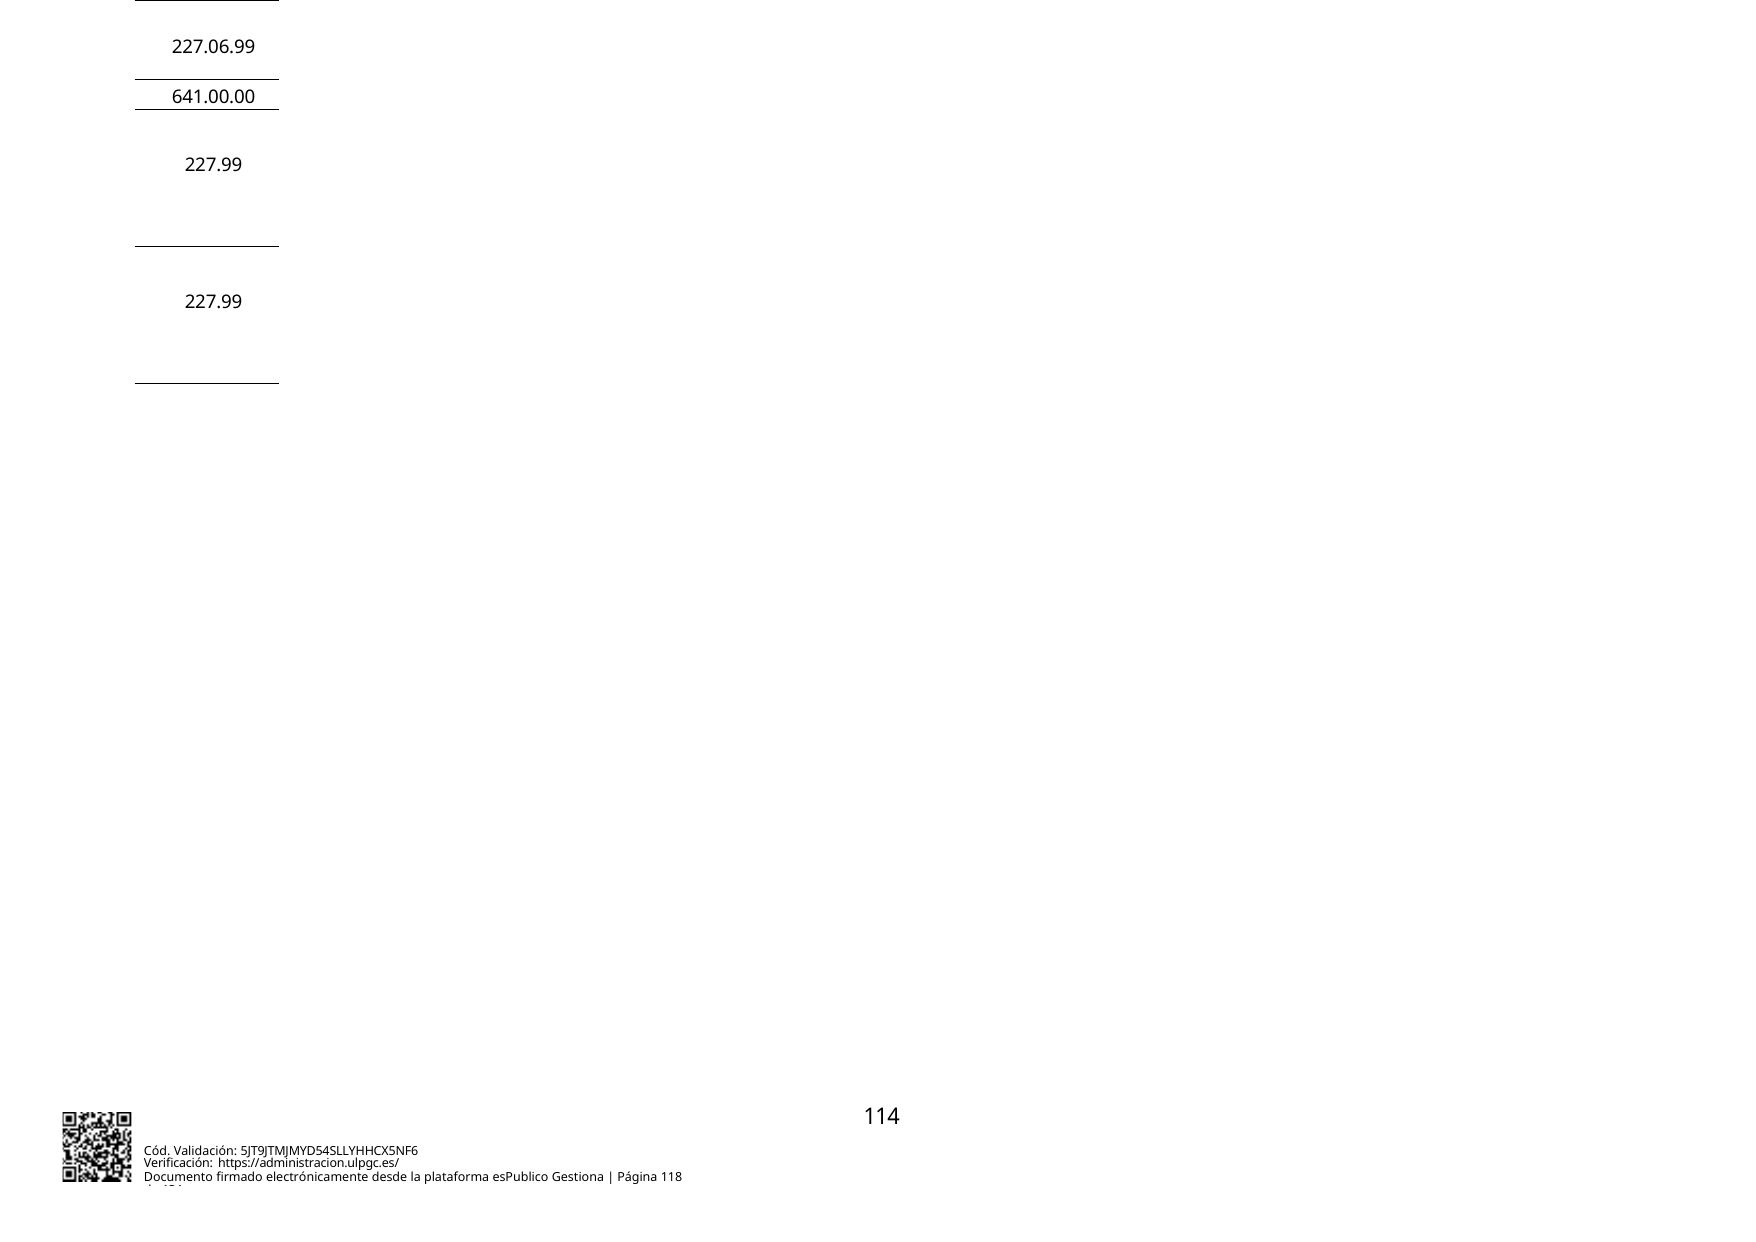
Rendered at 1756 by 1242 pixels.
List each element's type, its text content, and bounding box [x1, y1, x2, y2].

table_cell 641.00.00 [135, 80, 277, 109]
table_cell [135, 341, 277, 383]
table_cell 227.99 [135, 110, 277, 204]
table_cell 227.99 [135, 247, 277, 341]
table_cell [135, 205, 277, 246]
table_header 227.06.99 [135, 1, 277, 79]
